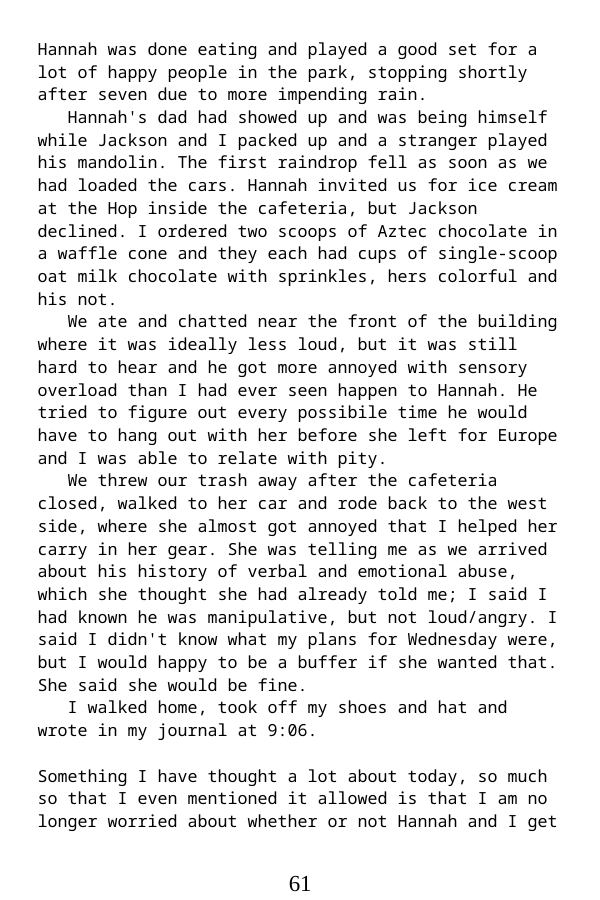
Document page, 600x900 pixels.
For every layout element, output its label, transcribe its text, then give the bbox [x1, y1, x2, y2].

text We ate and chatted near the front of the building where it was ideally less loud, but it was still hard to hear and he got more annoyed with sensory overload than I had ever seen happen to Hannah. He tried to figure out every possibile time he would have to hang out with her before she left for Europe and I was able to relate with pity. [37, 310, 562, 469]
text Something I have thought a lot about today, so much so that I even mentioned it allowed is that I am no longer worried about whether or not Hannah and I get [37, 764, 562, 832]
text Hannah was done eating and played a good set for a lot of happy people in the park, stopping shortly after seven due to more impending rain. [37, 37, 562, 106]
text I walked home, took off my shoes and hat and wrote in my journal at 9:06. [37, 696, 562, 741]
text Hannah's dad had showed up and was being himself while Jackson and I packed up and a stranger played his mandolin. The first raindrop fell as soon as we had loaded the cars. Hannah invited us for ice cream at the Hop inside the cafeteria, but Jackson declined. I ordered two scoops of Aztec chocolate in a waffle cone and they each had cups of single-scoop oat milk chocolate with sprinkles, hers colorful and his not. [37, 106, 562, 310]
text We threw our trash away after the cafeteria closed, walked to her car and rode back to the west side, where she almost got annoyed that I helped her carry in her gear. She was telling me as we arrived about his history of verbal and emotional abuse, which she thought she had already told me; I said I had known he was manipulative, but not loud/angry. I said I didn't know what my plans for Wednesday were, but I would happy to be a buffer if she wanted that. She said she would be fine. [37, 469, 562, 696]
